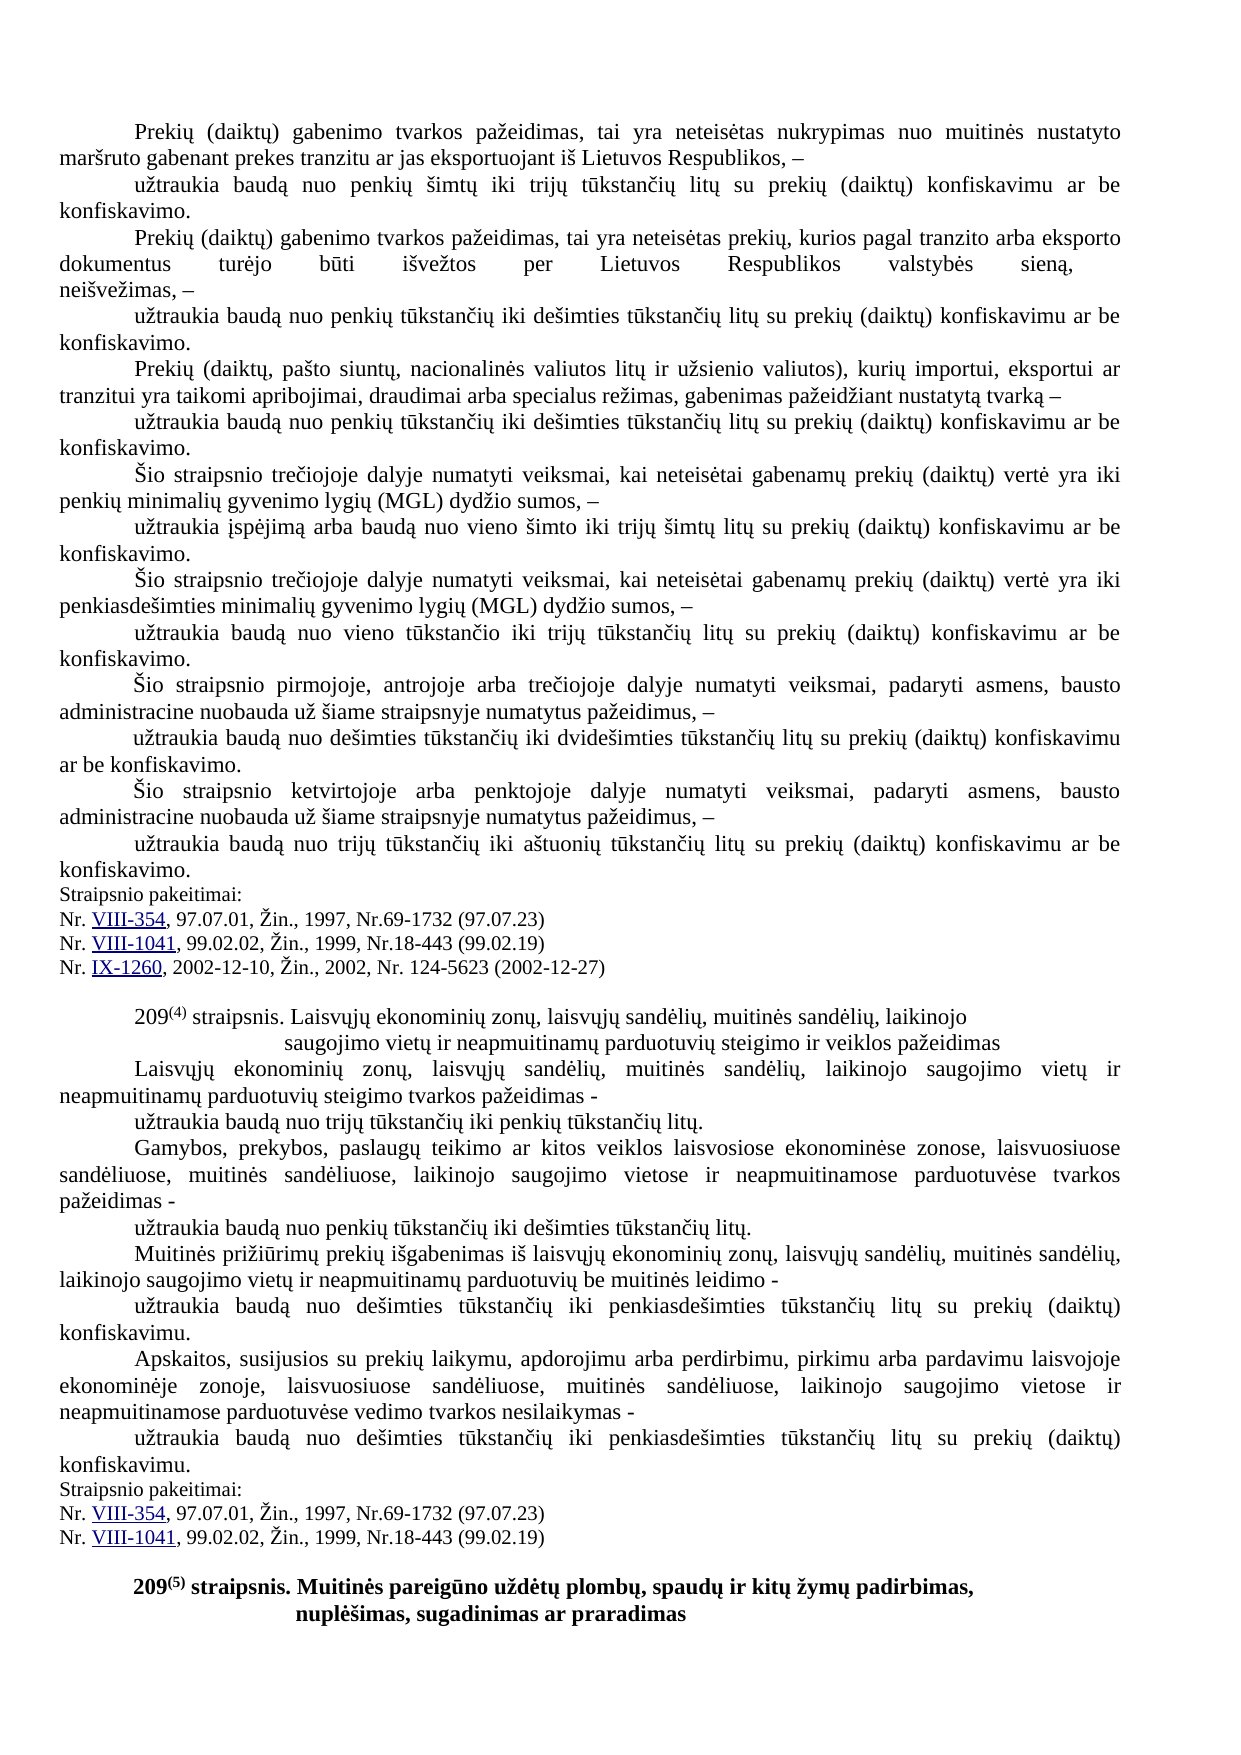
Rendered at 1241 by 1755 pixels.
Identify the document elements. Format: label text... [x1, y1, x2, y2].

text užtraukia baudą nuo vieno tūkstančio iki trijų tūkstančių litų su prekių (daiktų) konfiskavimu ar be konfiskavimo. [59, 619, 1122, 672]
text užtraukia baudą nuo penkių tūkstančių iki dešimties tūkstančių litų su prekių (daiktų) konfiskavimu ar be konfiskavimo. [59, 303, 1122, 355]
text Apskaitos, susijusios su prekių laikymu, apdorojimu arba perdirbimu, pirkimu arba pardavimu laisvojoje ekonominėje zonoje, laisvuosiuose sandėliuose, muitinės sandėliuose, laikinojo saugojimo vietose ir neapmuitinamose parduotuvėse vedimo tvarkos nesilaikymas - [59, 1345, 1122, 1424]
text Muitinės prižiūrimų prekių išgabenimas iš laisvųjų ekonominių zonų, laisvųjų sandėlių, muitinės sandėlių, laikinojo saugojimo vietų ir neapmuitinamų parduotuvių be muitinės leidimo - [59, 1240, 1122, 1293]
text 209(4) straipsnis. Laisvųjų ekonominių zonų, laisvųjų sandėlių, muitinės sandėlių, laikinojo [134, 1003, 1122, 1029]
text užtraukia baudą nuo trijų tūkstančių iki aštuonių tūkstančių litų su prekių (daiktų) konfiskavimu ar be konfiskavimo. [59, 830, 1122, 882]
text užtraukia baudą nuo dešimties tūkstančių iki penkiasdešimties tūkstančių litų su prekių (daiktų) konfiskavimu. [59, 1293, 1122, 1345]
text užtraukia baudą nuo penkių tūkstančių iki dešimties tūkstančių litų. [59, 1213, 1122, 1240]
text Prekių (daiktų) gabenimo tvarkos pažeidimas, tai yra neteisėtas prekių, kurios pagal tranzito arba eksporto dokumentus turėjo būti išvežtos per Lietuvos Respublikos valstybės sieną, neišvežimas, – [59, 223, 1122, 303]
text Gamybos, prekybos, paslaugų teikimo ar kitos veiklos laisvosiose ekonominėse zonose, laisvuosiuose sandėliuose, muitinės sandėliuose, laikinojo saugojimo vietose ir neapmuitinamose parduotuvėse tvarkos pažeidimas - [59, 1134, 1122, 1213]
text užtraukia baudą nuo penkių tūkstančių iki dešimties tūkstančių litų su prekių (daiktų) konfiskavimu ar be konfiskavimo. [59, 408, 1122, 461]
text Šio straipsnio trečiojoje dalyje numatyti veiksmai, kai neteisėtai gabenamų prekių (daiktų) vertė yra iki penkių minimalių gyvenimo lygių (MGL) dydžio sumos, – [59, 461, 1122, 513]
text nuplėšimas, sugadinimas ar praradimas [59, 1600, 1122, 1626]
text Straipsnio pakeitimai: [59, 1477, 1122, 1501]
text Straipsnio pakeitimai: [59, 882, 1122, 906]
text Prekių (daiktų) gabenimo tvarkos pažeidimas, tai yra neteisėtas nukrypimas nuo muitinės nustatyto maršruto gabenant prekes tranzitu ar jas eksportuojant iš Lietuvos Respublikos, – [59, 118, 1122, 171]
text užtraukia įspėjimą arba baudą nuo vieno šimto iki trijų šimtų litų su prekių (daiktų) konfiskavimu ar be konfiskavimo. [59, 513, 1122, 566]
text Nr. IX-1260, 2002-12-10, Žin., 2002, Nr. 124-5623 (2002-12-27) [59, 954, 1122, 979]
text užtraukia baudą nuo dešimties tūkstančių iki penkiasdešimties tūkstančių litų su prekių (daiktų) konfiskavimu. [59, 1424, 1122, 1477]
text Prekių (daiktų, pašto siuntų, nacionalinės valiutos litų ir užsienio valiutos), kurių importui, eksportui ar tranzitui yra taikomi apribojimai, draudimai arba specialus režimas, gabenimas pažeidžiant nustatytą tvarką – [59, 355, 1122, 408]
text Nr. VIII-1041, 99.02.02, Žin., 1999, Nr.18-443 (99.02.19) [59, 1525, 1122, 1549]
text Nr. VIII-1041, 99.02.02, Žin., 1999, Nr.18-443 (99.02.19) [59, 931, 1122, 954]
text Nr. VIII-354, 97.07.01, Žin., 1997, Nr.69-1732 (97.07.23) [59, 906, 1122, 931]
text Šio straipsnio trečiojoje dalyje numatyti veiksmai, kai neteisėtai gabenamų prekių (daiktų) vertė yra iki penkiasdešimties minimalių gyvenimo lygių (MGL) dydžio sumos, – [59, 566, 1122, 619]
text užtraukia baudą nuo trijų tūkstančių iki penkių tūkstančių litų. [59, 1108, 1122, 1134]
text 209(5) straipsnis. Muitinės pareigūno uždėtų plombų, spaudų ir kitų žymų padirbimas, [59, 1573, 1122, 1600]
text užtraukia baudą nuo penkių šimtų iki trijų tūkstančių litų su prekių (daiktų) konfiskavimu ar be konfiskavimo. [59, 171, 1122, 223]
text Nr. VIII-354, 97.07.01, Žin., 1997, Nr.69-1732 (97.07.23) [59, 1501, 1122, 1525]
text Šio straipsnio pirmojoje, antrojoje arba trečiojoje dalyje numatyti veiksmai, padaryti asmens, bausto administracine nuobauda už šiame straipsnyje numatytus pažeidimus, – [59, 672, 1122, 724]
text Laisvųjų ekonominių zonų, laisvųjų sandėlių, muitinės sandėlių, laikinojo saugojimo vietų ir neapmuitinamų parduotuvių steigimo tvarkos pažeidimas - [59, 1055, 1122, 1108]
text Šio straipsnio ketvirtojoje arba penktojoje dalyje numatyti veiksmai, padaryti asmens, bausto administracine nuobauda už šiame straipsnyje numatytus pažeidimus, – [59, 777, 1122, 830]
text užtraukia baudą nuo dešimties tūkstančių iki dvidešimties tūkstančių litų su prekių (daiktų) konfiskavimu ar be konfiskavimo. [59, 724, 1122, 777]
text saugojimo vietų ir neapmuitinamų parduotuvių steigimo ir veiklos pažeidimas [284, 1029, 1122, 1055]
